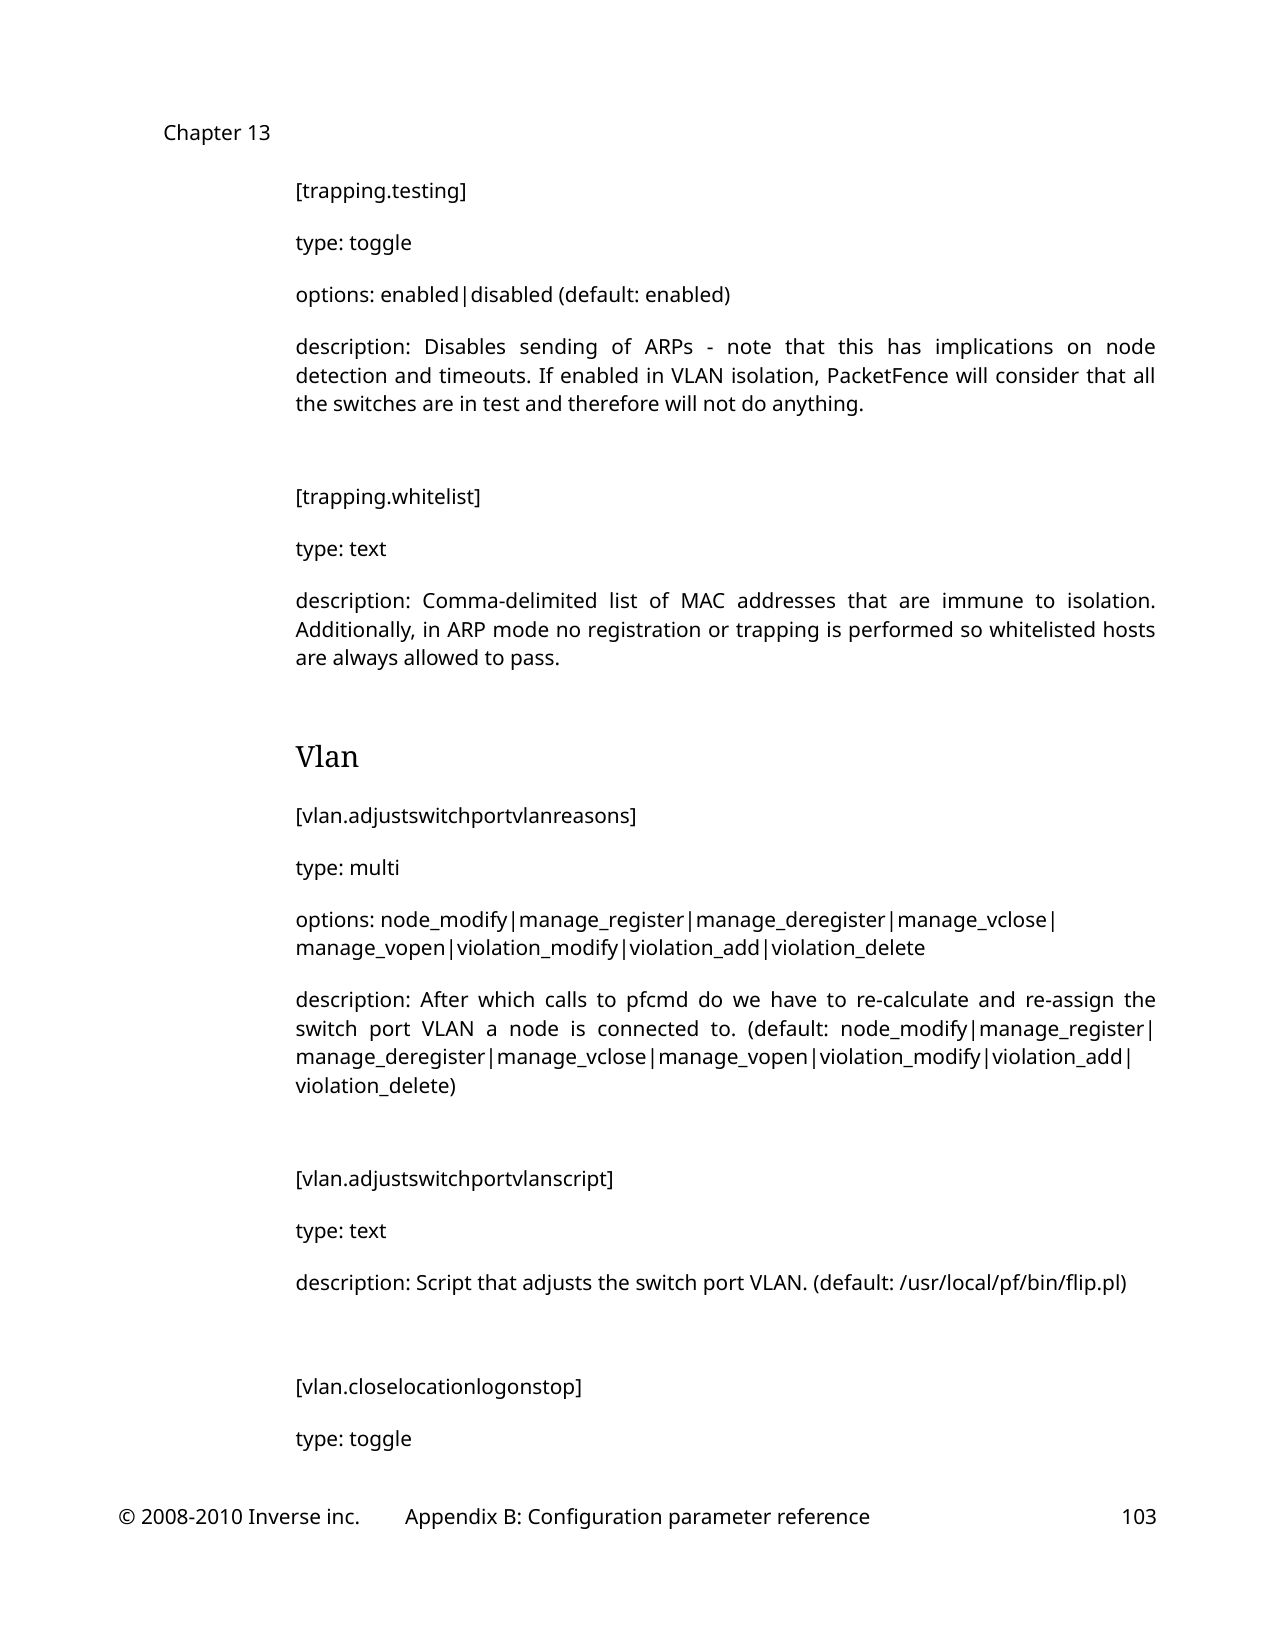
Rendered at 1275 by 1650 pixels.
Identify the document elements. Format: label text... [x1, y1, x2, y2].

text type: multi [295, 853, 1157, 881]
text [vlan.adjustswitchportvlanscript] [295, 1164, 1157, 1192]
text type: text [295, 534, 1157, 563]
text [vlan.adjustswitchportvlanreasons] [295, 801, 1157, 829]
subtitle Vlan [295, 736, 1157, 776]
text [vlan.closelocationlogonstop] [295, 1372, 1157, 1401]
text description: Script that adjusts the switch port VLAN. (default: /usr/local/pf/bin/flip.pl) [295, 1268, 1157, 1296]
text description: After which calls to pfcmd do we have to re-calculate and re-assign the switch port VLAN a node is connected to. (default: node_modify|manage_register|manage_deregister|manage_vclose|manage_vopen|violation_modify|violation_add|violation_delete) [295, 985, 1157, 1099]
text description: Disables sending of ARPs - note that this has implications on node detection and timeouts. If enabled in VLAN isolation, PacketFence will consider that all the switches are in test and therefore will not do anything. [295, 332, 1157, 418]
text options: node_modify|manage_register|manage_deregister|manage_vclose|manage_vopen|violation_modify|violation_add|violation_delete [295, 905, 1157, 962]
text type: toggle [295, 228, 1157, 257]
text description: Comma-delimited list of MAC addresses that are immune to isolation. Additionally, in ARP mode no registration or trapping is performed so whitelisted hosts are always allowed to pass. [295, 586, 1157, 672]
text options: enabled|disabled (default: enabled) [295, 280, 1157, 309]
text type: toggle [295, 1424, 1157, 1453]
text [trapping.whitelist] [295, 482, 1157, 511]
text type: text [295, 1216, 1157, 1244]
text [trapping.testing] [295, 176, 1157, 204]
